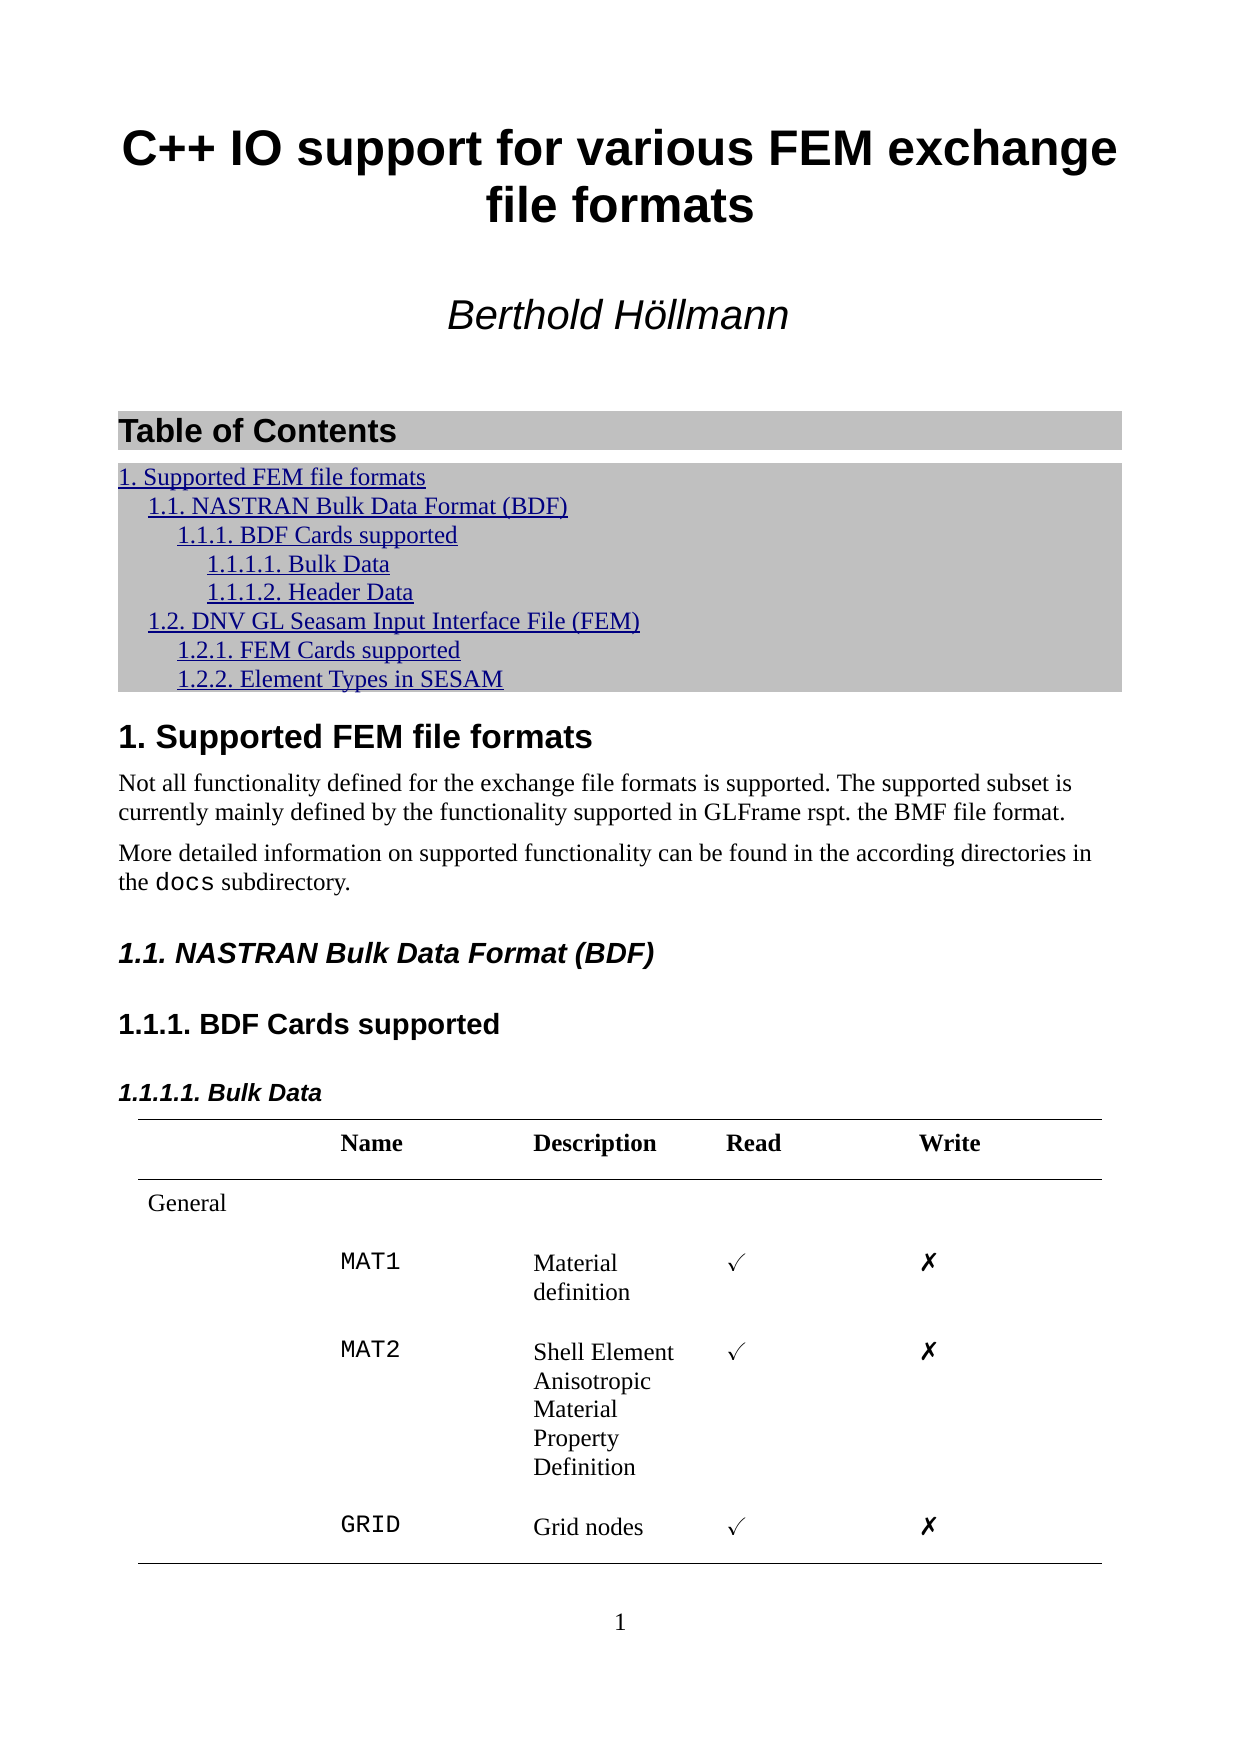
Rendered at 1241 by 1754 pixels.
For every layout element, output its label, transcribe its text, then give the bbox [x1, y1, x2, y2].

table_header Read [716, 1120, 909, 1179]
table_cell General [138, 1180, 331, 1239]
text 1. Supported FEM file formats [118, 462, 1122, 491]
subtitle Table of Contents [118, 411, 1122, 450]
text 1.1.1.1. Bulk Data [207, 549, 1122, 577]
subtitle Berthold Höllmann [118, 291, 1122, 338]
text 1.2. DNV GL Seasam Input Interface File (FEM) [148, 606, 1122, 635]
subtitle NASTRAN Bulk Data Format (BDF) [118, 936, 1122, 969]
text 1.1. NASTRAN Bulk Data Format (BDF) [148, 491, 1122, 520]
table_cell ✗ [909, 1239, 1102, 1328]
table_cell ✗ [909, 1503, 1102, 1563]
table_header Name [331, 1120, 524, 1179]
text More detailed information on supported functionality can be found in the according directories in the docs subdirectory. [118, 838, 1122, 898]
table_cell [909, 1180, 1102, 1239]
text 1.2.2. Element Types in SESAM [177, 664, 1122, 692]
subtitle Supported FEM file formats [118, 717, 1122, 756]
text 1.2.1. FEM Cards supported [177, 635, 1122, 664]
table_cell [331, 1180, 524, 1239]
subtitle BDF Cards supported [118, 1007, 1122, 1040]
table_cell MAT2 [331, 1328, 524, 1503]
table_cell GRID [331, 1503, 524, 1563]
table_cell Material definition [524, 1239, 716, 1328]
subtitle Bulk Data [118, 1078, 1122, 1106]
table_cell Grid nodes [524, 1503, 716, 1563]
table_cell [138, 1503, 331, 1563]
table_cell [138, 1239, 331, 1328]
table_cell MAT1 [331, 1239, 524, 1328]
table_cell [716, 1180, 909, 1239]
table_header Write [909, 1120, 1102, 1179]
title C++ IO support for various FEM exchange file formats [118, 118, 1122, 233]
table_cell ✓ [716, 1328, 909, 1503]
text 1.1.1.2. Header Data [207, 577, 1122, 606]
table_cell ✓ [716, 1239, 909, 1328]
table_cell ✗ [909, 1328, 1102, 1503]
table_cell [524, 1180, 716, 1239]
table_header Description [524, 1120, 716, 1179]
table_cell Shell Element Anisotropic Material Property Definition [524, 1328, 716, 1503]
table_cell ✓ [716, 1503, 909, 1563]
text 1.1.1. BDF Cards supported [177, 520, 1122, 549]
table_header [138, 1120, 331, 1179]
table_cell [138, 1328, 331, 1503]
text Not all functionality defined for the exchange file formats is supported. The supported subset is currently mainly defined by the functionality supported in GLFrame rspt. the BMF file format. [118, 768, 1122, 826]
